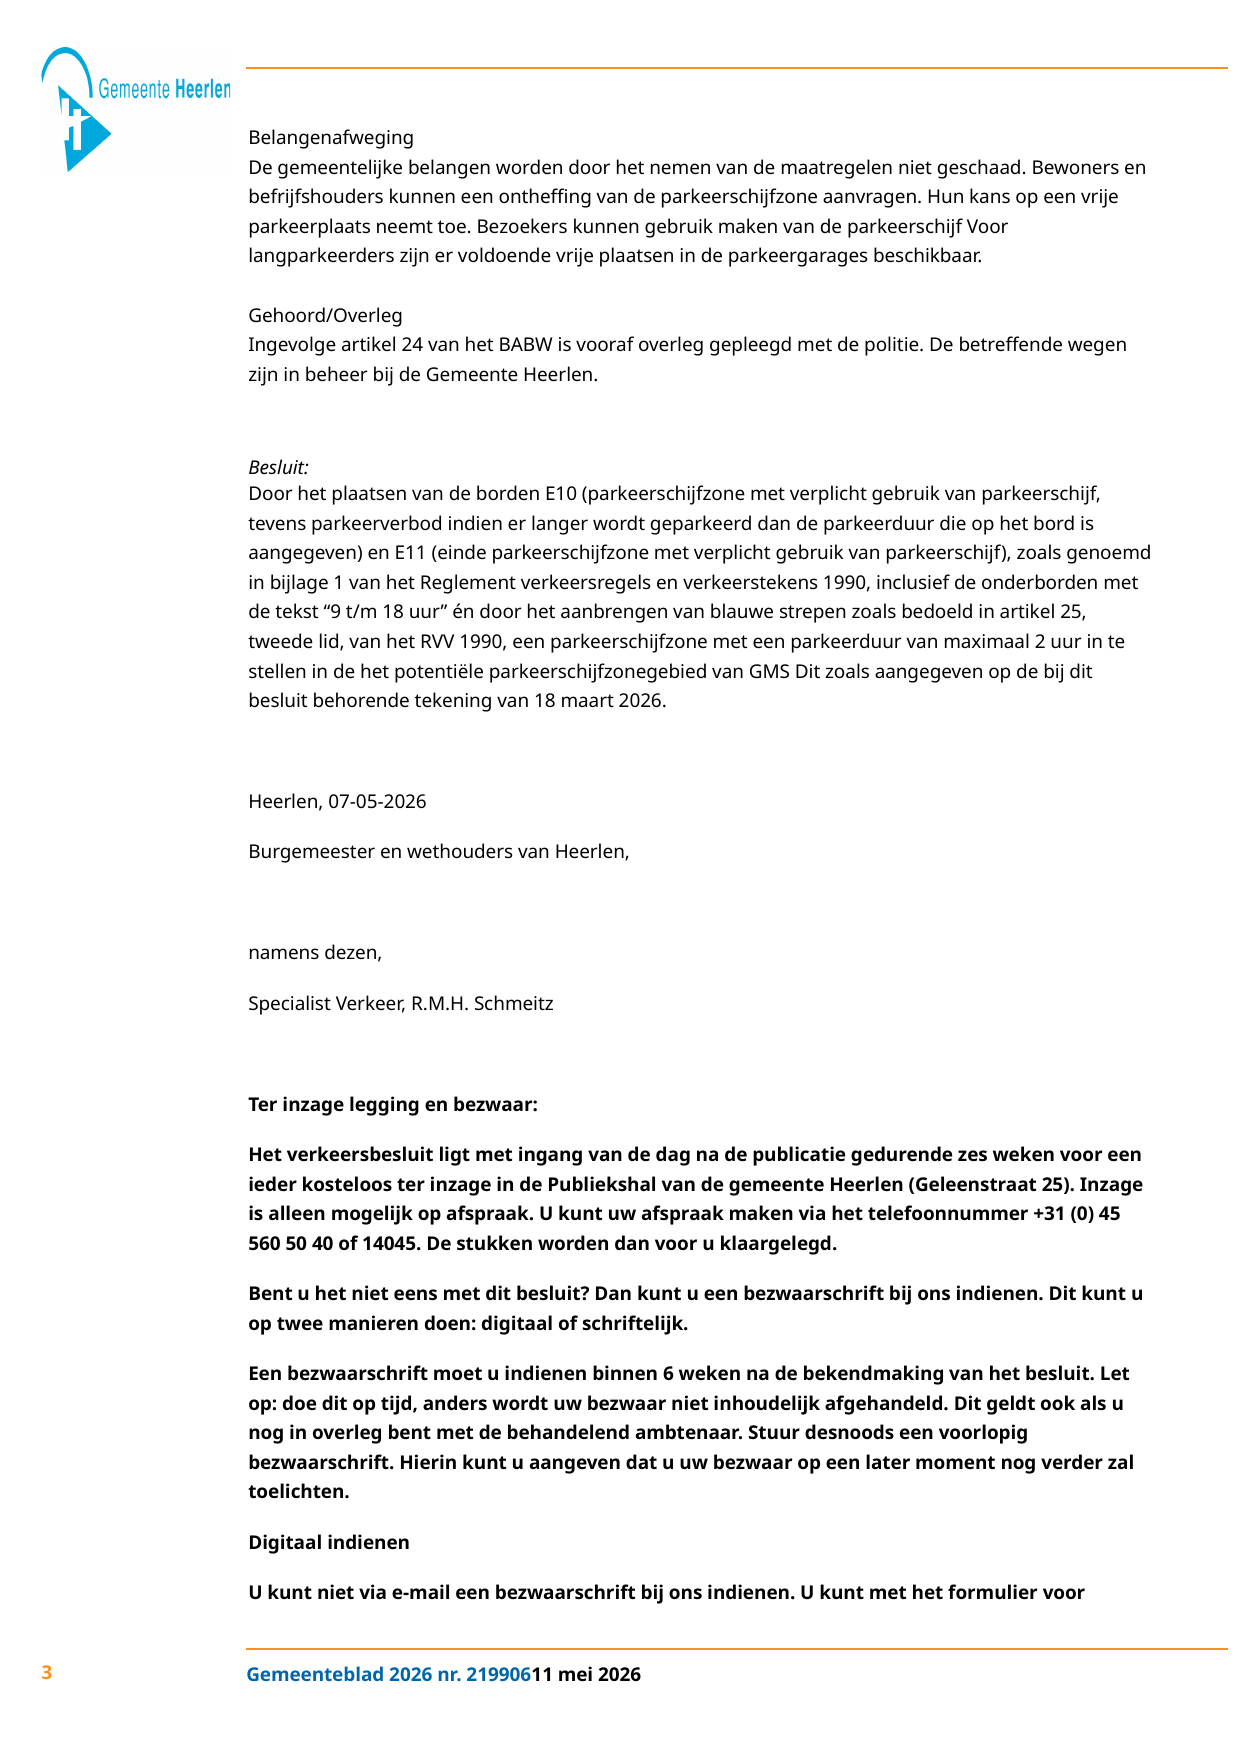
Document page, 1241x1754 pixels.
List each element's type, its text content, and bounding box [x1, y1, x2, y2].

text Het verkeersbesluit ligt met ingang van de dag na de publicatie gedurende zes weken voor een ieder kosteloos ter inzage in de Publiekshal van de gemeente Heerlen (Geleenstraat 25). Inzage is alleen mogelijk op afspraak. U kunt uw afspraak maken via het telefoonnummer +31 (0) 45 560 50 40 of 14045. De stukken worden dan voor u klaargelegd. [248, 1141, 1152, 1256]
text Door het plaatsen van de borden E10 (parkeerschijfzone met verplicht gebruik van parkeerschijf, tevens parkeerverbod indien er langer wordt geparkeerd dan de parkeerduur die op het bord is aangegeven) en E11 (einde parkeerschijfzone met verplicht gebruik van parkeerschijf), zoals genoemd in bijlage 1 van het Reglement verkeersregels en verkeerstekens 1990, inclusief de onderborden met de tekst “9 t/m 18 uur” én door het aanbrengen van blauwe strepen zoals bedoeld in artikel 25, tweede lid, van het RVV 1990, een parkeerschijfzone met een parkeerduur van maximaal 2 uur in te stellen in de het potentiële parkeerschijfzonegebied van GMS Dit zoals aangegeven op de bij dit besluit behorende tekening van 18 maart 2026. [248, 480, 1152, 713]
text Ingevolge artikel 24 van het BABW is vooraf overleg gepleegd met de politie. De betreffende wegen zijn in beheer bij de Gemeente Heerlen. [248, 331, 1152, 387]
text U kunt niet via e-mail een bezwaarschrift bij ons indienen. U kunt met het formulier voor [248, 1579, 1152, 1605]
text Een bezwaarschrift moet u indienen binnen 6 weken na de bekendmaking van het besluit. Let op: doe dit op tijd, anders wordt uw bezwaar niet inhoudelijk afgehandeld. Dit geldt ook als u nog in overleg bent met de behandelend ambtenaar. Stuur desnoods een voorlopig bezwaarschrift. Hierin kunt u aangeven dat u uw bezwaar op een later moment nog verder zal toelichten. [248, 1360, 1152, 1504]
text Burgemeester en wethouders van Heerlen, [248, 839, 1152, 864]
text Besluit: [248, 454, 1152, 480]
text Digitaal indienen [248, 1529, 1152, 1555]
text Ter inzage legging en bezwaar: [248, 1091, 1152, 1116]
text Specialist Verkeer, R.M.H. Schmeitz [248, 990, 1152, 1016]
picture [41, 47, 231, 172]
text Gehoord/Overleg [248, 302, 1152, 328]
text Belangenafweging [248, 124, 1152, 150]
text De gemeentelijke belangen worden door het nemen van de maatregelen niet geschaad. Bewoners en befrijfshouders kunnen een ontheffing van de parkeerschijfzone aanvragen. Hun kans op een vrije parkeerplaats neemt toe. Bezoekers kunnen gebruik maken van de parkeerschijf Voor langparkeerders zijn er voldoende vrije plaatsen in de parkeergarages beschikbaar. [248, 154, 1152, 268]
text namens dezen, [248, 939, 1152, 965]
picture [41, 47, 59, 70]
text Bent u het niet eens met dit besluit? Dan kunt u een bezwaarschrift bij ons indienen. Dit kunt u op twee manieren doen: digitaal of schriftelijk. [248, 1280, 1152, 1336]
text Heerlen, 07-05-2026 [248, 788, 1152, 814]
